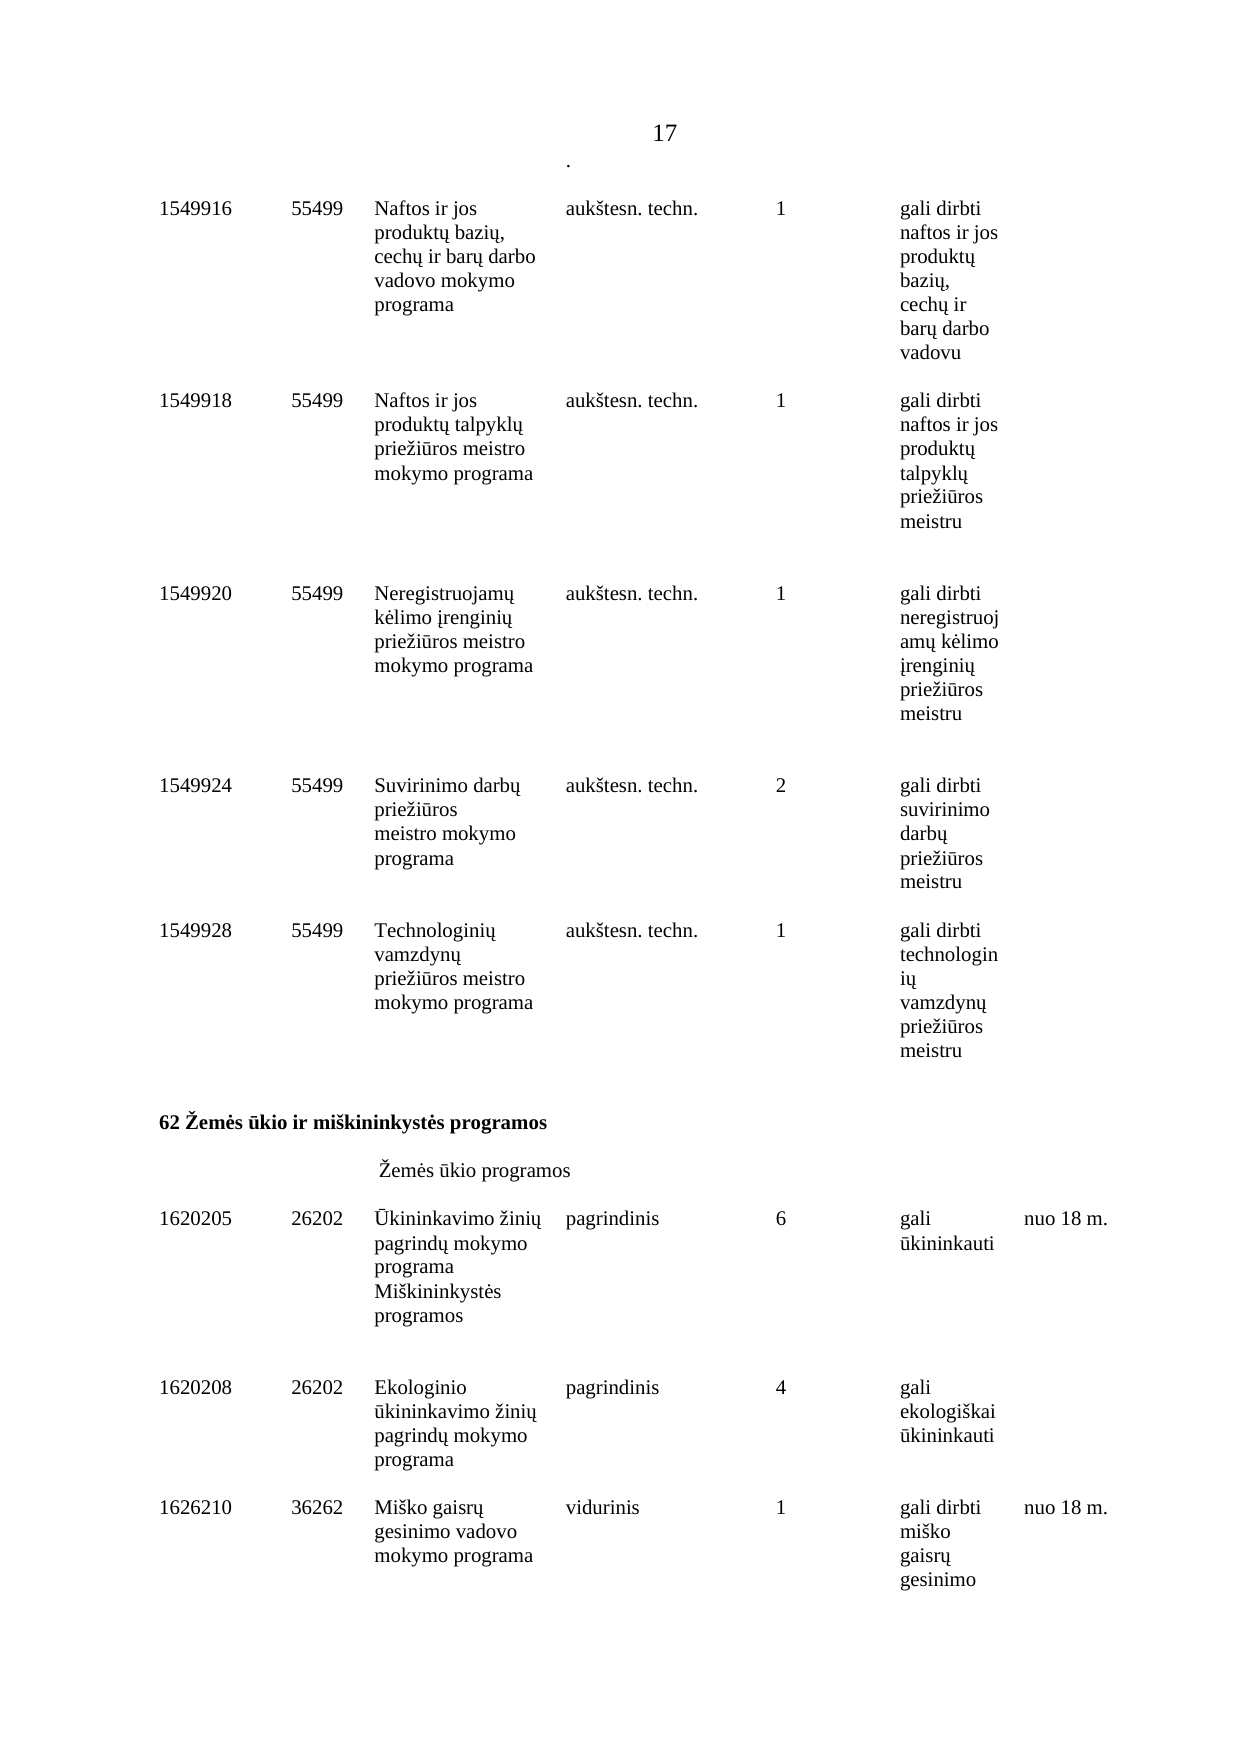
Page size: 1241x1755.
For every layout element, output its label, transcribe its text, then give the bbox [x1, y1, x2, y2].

table_cell [148, 148, 280, 172]
table_cell 1 [764, 918, 888, 942]
table_cell [148, 605, 280, 725]
table_cell [1013, 1134, 1130, 1158]
table_cell [280, 1134, 363, 1158]
table_cell [280, 1182, 363, 1206]
table_cell [764, 220, 888, 364]
table_cell [764, 1351, 888, 1375]
table_cell 1 [764, 581, 888, 605]
table_cell [1013, 1279, 1130, 1327]
table_cell [363, 1327, 554, 1351]
table_cell [1013, 918, 1130, 942]
table_cell [889, 533, 1013, 557]
table_cell gali dirbti naftos ir jos produktų bazių, cechų ir barų darbo vadovu [889, 196, 1013, 364]
table_cell [764, 1086, 888, 1110]
table_cell [1130, 1495, 1196, 1591]
table_cell [554, 1351, 764, 1375]
table_cell [1130, 1110, 1196, 1134]
table_cell [889, 1062, 1013, 1086]
table_cell 55499 [280, 388, 363, 412]
table_cell [363, 1471, 554, 1495]
table_cell [280, 942, 363, 1062]
table_cell aukštesn. techn. [554, 388, 764, 412]
table_cell [764, 1471, 888, 1495]
table_cell [148, 1182, 280, 1206]
table_cell [1130, 1279, 1196, 1327]
table_cell pagrindinis [554, 1206, 764, 1254]
table_cell [148, 1134, 280, 1158]
table_cell [554, 172, 764, 196]
table_cell [889, 1471, 1013, 1495]
table_cell [889, 148, 1013, 172]
table_cell [363, 1086, 554, 1110]
table_cell 26202 [280, 1375, 363, 1471]
table_cell [1013, 725, 1130, 749]
table_cell [764, 725, 888, 749]
table_cell [280, 172, 363, 196]
table_cell [1013, 773, 1130, 797]
table_cell [1013, 581, 1130, 605]
table_cell [148, 557, 280, 581]
table_cell [764, 533, 888, 557]
table_cell [1013, 1182, 1130, 1206]
table_cell [148, 942, 280, 1062]
table_cell Žemės ūkio programos [363, 1158, 1013, 1182]
table_cell [554, 1471, 764, 1495]
table_cell 1626210 [148, 1495, 280, 1591]
table_cell . [554, 148, 764, 172]
table_cell gali dirbti neregistruojamų kėlimo įrenginių priežiūros meistru [889, 581, 1013, 725]
table_cell [1013, 172, 1130, 196]
table_cell [889, 1255, 1013, 1278]
table_cell 1549924 [148, 773, 280, 797]
table_cell [148, 725, 280, 749]
table_cell gali dirbti technologinių vamzdynų priežiūros meistru [889, 918, 1013, 1062]
table_cell [554, 557, 764, 581]
table_cell aukštesn. techn. [554, 196, 764, 220]
table_cell [1130, 1327, 1196, 1351]
table_cell [1130, 918, 1196, 942]
table_cell [554, 412, 764, 533]
table_cell [280, 1471, 363, 1495]
table_cell [1130, 894, 1196, 918]
table_cell [1130, 172, 1196, 196]
table_cell [554, 364, 764, 388]
table_cell [764, 797, 888, 893]
table_cell [1130, 364, 1196, 388]
table_cell 1 [764, 1495, 888, 1591]
table_cell [1013, 220, 1130, 364]
table_cell 1 [764, 196, 888, 220]
table_cell [280, 749, 363, 773]
table_cell [764, 749, 888, 773]
table_cell 6 [764, 1206, 888, 1254]
table_cell [1130, 1062, 1196, 1086]
table_cell [280, 1327, 363, 1351]
table_cell [1130, 725, 1196, 749]
table_cell [554, 533, 764, 557]
table_cell [889, 725, 1013, 749]
table_cell [554, 894, 764, 918]
table_cell Naftos ir jos produktų bazių, cechų ir barų darbo vadovo mokymo programa [363, 196, 554, 388]
table_cell [554, 797, 764, 893]
table_cell [1130, 1182, 1196, 1206]
table_cell [764, 1255, 888, 1278]
table_cell [764, 1182, 888, 1206]
table_cell Ekologinio ūkininkavimo žinių pagrindų mokymo programa [363, 1375, 554, 1471]
table_cell [554, 1086, 764, 1110]
table_cell [280, 797, 363, 893]
table_cell [554, 749, 764, 773]
table_cell [148, 1255, 280, 1278]
table_cell [1130, 388, 1196, 412]
table_cell [1013, 557, 1130, 581]
table_cell 4 [764, 1375, 888, 1471]
table_cell aukštesn. techn. [554, 918, 764, 942]
table_cell [1013, 148, 1130, 172]
table_cell Technologinių vamzdynų priežiūros meistro mokymo programa [363, 918, 554, 1086]
table_cell gali dirbti suvirinimo darbų priežiūros meistru [889, 773, 1013, 893]
table_cell [554, 1279, 764, 1327]
table_cell [1130, 797, 1196, 893]
table_cell [280, 1279, 363, 1327]
table_cell [148, 1471, 280, 1495]
table_cell 2 [764, 773, 888, 797]
table_cell [280, 894, 363, 918]
table_cell [889, 1110, 1013, 1134]
table_cell [1013, 605, 1130, 725]
table_cell [889, 172, 1013, 196]
table_cell [554, 1134, 764, 1158]
table_cell [148, 172, 280, 196]
table_cell [554, 1255, 764, 1278]
table_cell [1130, 1351, 1196, 1375]
table_cell [363, 894, 554, 918]
table_cell [1130, 581, 1196, 605]
table_cell [1013, 942, 1130, 1062]
table_cell [280, 220, 363, 364]
table_cell aukštesn. techn. [554, 773, 764, 797]
table_cell [280, 1086, 363, 1110]
table_cell Miško gaisrų gesinimo vadovo mokymo programa [363, 1495, 554, 1591]
table_cell [148, 1062, 280, 1086]
table_cell [148, 1158, 280, 1182]
table_cell gali dirbti naftos ir jos produktų talpyklų priežiūros meistru [889, 388, 1013, 533]
table_cell nuo 18 m. [1013, 1495, 1130, 1591]
table_cell nuo 18 m. [1013, 1206, 1130, 1254]
table_cell [1013, 533, 1130, 557]
table_cell [1013, 1327, 1130, 1351]
table_cell [1013, 797, 1130, 893]
table_cell 55499 [280, 196, 363, 220]
table_cell [148, 412, 280, 533]
table_cell Naftos ir jos produktų talpyklų priežiūros meistro mokymo programa [363, 388, 554, 557]
table_cell [280, 1158, 363, 1182]
table_cell [1013, 412, 1130, 533]
table_cell [1013, 1086, 1130, 1110]
table_cell [764, 172, 888, 196]
table_cell 36262 [280, 1495, 363, 1591]
table_cell [363, 1134, 554, 1158]
table_cell [1013, 388, 1130, 412]
table_cell [889, 1351, 1013, 1375]
table_cell [148, 749, 280, 773]
table_cell gali ekologiškai ūkininkauti [889, 1375, 1013, 1471]
table_cell [1130, 533, 1196, 557]
table_cell [764, 148, 888, 172]
table_cell [363, 148, 554, 172]
table_cell [1130, 557, 1196, 581]
table_cell gali ūkininkauti [889, 1206, 1013, 1254]
table_cell [148, 220, 280, 364]
table_cell 26202 [280, 1206, 363, 1254]
table_cell [148, 533, 280, 557]
table_cell 55499 [280, 773, 363, 797]
table_cell [889, 364, 1013, 388]
table_cell [280, 605, 363, 725]
table_cell [764, 1062, 888, 1086]
table_cell [1013, 1471, 1130, 1495]
table_cell [148, 894, 280, 918]
table_cell [1130, 196, 1196, 220]
table_cell [1130, 412, 1196, 533]
table_cell [889, 1134, 1013, 1158]
table_cell [363, 749, 554, 773]
table_cell 1 [764, 388, 888, 412]
table_cell Ūkininkavimo žinių pagrindų mokymo programa Miškininkystės programos [363, 1206, 554, 1327]
table_cell [1130, 1255, 1196, 1278]
table_cell [764, 412, 888, 533]
table_cell [1130, 220, 1196, 364]
table_cell [554, 1062, 764, 1086]
table_cell [764, 605, 888, 725]
table_cell [280, 148, 363, 172]
table_cell [363, 1182, 554, 1206]
table_cell [1013, 1062, 1130, 1086]
table_cell 55499 [280, 581, 363, 605]
table_cell gali dirbti miško gaisrų gesinimo [889, 1495, 1013, 1591]
table_cell [1130, 148, 1196, 172]
table_cell [554, 725, 764, 749]
table_cell [148, 797, 280, 893]
table_cell [1013, 749, 1130, 773]
table_cell [1013, 1110, 1130, 1134]
table_cell [554, 220, 764, 364]
table_cell pagrindinis [554, 1375, 764, 1471]
table_cell [1130, 1471, 1196, 1495]
table_cell [363, 1351, 554, 1375]
table_cell [554, 605, 764, 725]
table_cell [764, 894, 888, 918]
table_cell [148, 1279, 280, 1327]
table_cell [764, 1327, 888, 1351]
table_cell [1130, 1158, 1196, 1182]
table_cell [1130, 942, 1196, 1062]
table_cell [889, 1086, 1013, 1110]
table_cell [889, 557, 1013, 581]
table_cell 55499 [280, 918, 363, 942]
table_cell [764, 557, 888, 581]
table_cell [1130, 1086, 1196, 1110]
table_cell [363, 172, 554, 196]
table_cell [764, 1134, 888, 1158]
table_cell [280, 364, 363, 388]
table_cell 1549916 [148, 196, 280, 220]
table_cell [280, 557, 363, 581]
table_cell [1130, 605, 1196, 725]
table_cell 1549928 [148, 918, 280, 942]
table_cell 1620208 [148, 1375, 280, 1471]
table_cell vidurinis [554, 1495, 764, 1591]
table_cell [889, 894, 1013, 918]
table_cell [280, 725, 363, 749]
table_cell [764, 942, 888, 1062]
table_cell [148, 364, 280, 388]
table_cell [889, 1279, 1013, 1327]
table_cell [280, 1062, 363, 1086]
table_cell [889, 1182, 1013, 1206]
table_cell [280, 412, 363, 533]
table_cell 1549920 [148, 581, 280, 605]
table_cell [148, 1086, 280, 1110]
table_cell [1130, 749, 1196, 773]
table_cell Suvirinimo darbų priežiūros meistro mokymo programa [363, 773, 554, 893]
table_cell [1013, 1375, 1130, 1471]
table_cell [1130, 773, 1196, 797]
table_cell [1013, 1158, 1130, 1182]
table_cell [1013, 364, 1130, 388]
table_cell [1130, 1134, 1196, 1158]
table_cell [280, 1255, 363, 1278]
table_cell [280, 533, 363, 557]
table_cell [554, 1327, 764, 1351]
table_cell [148, 1351, 280, 1375]
table_cell [764, 364, 888, 388]
table_cell [889, 749, 1013, 773]
table_cell 1620205 [148, 1206, 280, 1254]
table_cell 62 Žemės ūkio ir miškininkystės programos [148, 1110, 888, 1134]
table_cell [1130, 1206, 1196, 1254]
table_cell [554, 942, 764, 1062]
table_cell [280, 1351, 363, 1375]
table_cell [1013, 1351, 1130, 1375]
table_cell [764, 1279, 888, 1327]
table_cell [1013, 196, 1130, 220]
table_cell aukštesn. techn. [554, 581, 764, 605]
table_cell [363, 725, 554, 749]
table_cell 1549918 [148, 388, 280, 412]
table_cell [889, 1327, 1013, 1351]
table_cell [1013, 1255, 1130, 1278]
table_cell [1130, 1375, 1196, 1471]
table_cell Neregistruojamų kėlimo įrenginių priežiūros meistro mokymo programa [363, 581, 554, 725]
table_cell [148, 1327, 280, 1351]
table_cell [1013, 894, 1130, 918]
table_cell [554, 1182, 764, 1206]
table_cell [363, 557, 554, 581]
